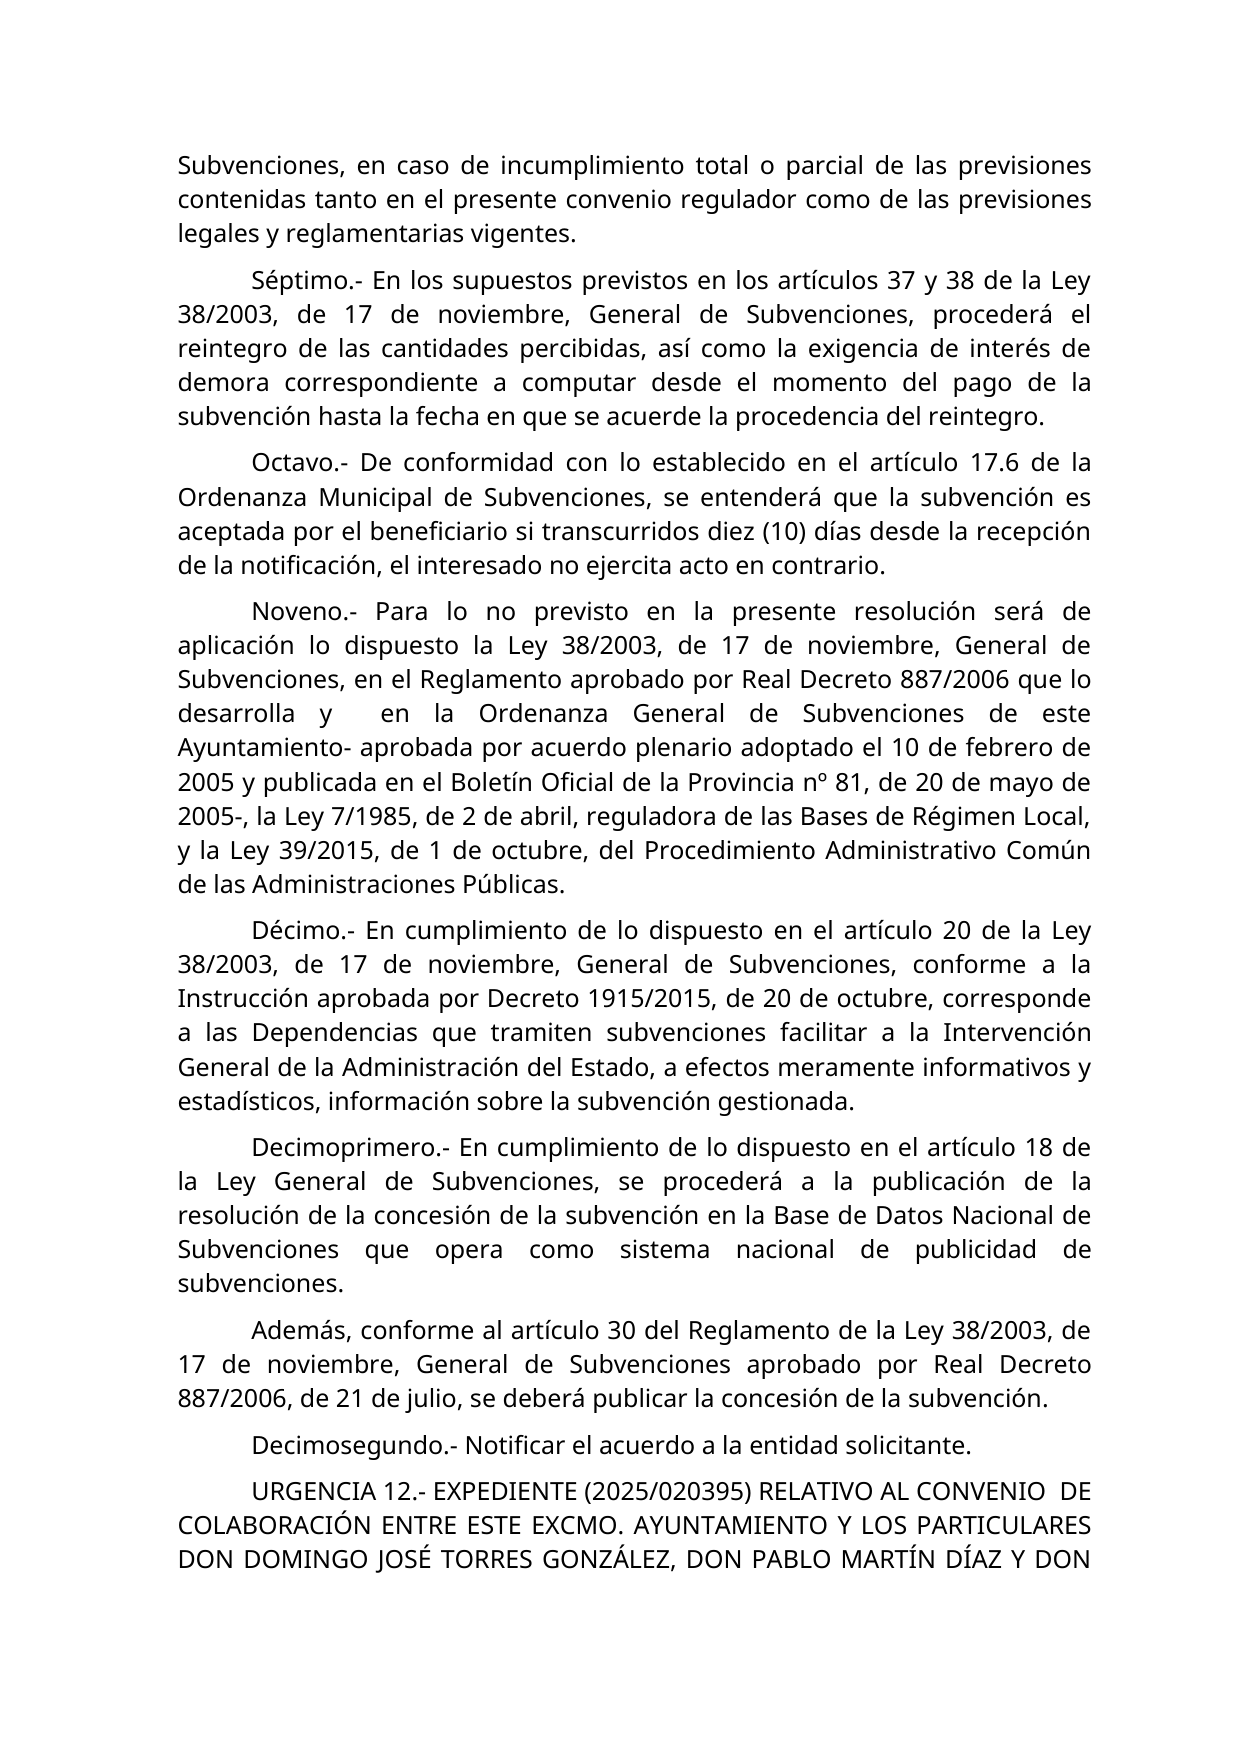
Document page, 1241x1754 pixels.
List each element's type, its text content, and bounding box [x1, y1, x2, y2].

text Además, conforme al artículo 30 del Reglamento de la Ley 38/2003, de 17 de noviembre, General de Subvenciones aprobado por Real Decreto 887/2006, de 21 de julio, se deberá publicar la concesión de la subvención. [177, 1313, 1093, 1415]
text Séptimo.- En los supuestos previstos en los artículos 37 y 38 de la Ley 38/2003, de 17 de noviembre, General de Subvenciones, procederá el reintegro de las cantidades percibidas, así como la exigencia de interés de demora correspondiente a computar desde el momento del pago de la subvención hasta la fecha en que se acuerde la procedencia del reintegro. [177, 262, 1093, 433]
text Subvenciones, en caso de incumplimiento total o parcial de las previsiones contenidas tanto en el presente convenio regulador como de las previsiones legales y reglamentarias vigentes. [177, 148, 1093, 250]
text Noveno.- Para lo no previsto en la presente resolución será de aplicación lo dispuesto la Ley 38/2003, de 17 de noviembre, General de Subvenciones, en el Reglamento aprobado por Real Decreto 887/2006 que lo desarrolla y en la Ordenanza General de Subvenciones de este Ayuntamiento- aprobada por acuerdo plenario adoptado el 10 de febrero de 2005 y publicada en el Boletín Oficial de la Provincia nº 81, de 20 de mayo de 2005-, la Ley 7/1985, de 2 de abril, reguladora de las Bases de Régimen Local, y la Ley 39/2015, de 1 de octubre, del Procedimiento Administrativo Común de las Administraciones Públicas. [177, 594, 1093, 900]
text Decimosegundo.- Notificar el acuerdo a la entidad solicitante. [177, 1427, 1093, 1461]
text Decimoprimero.- En cumplimiento de lo dispuesto en el artículo 18 de la Ley General de Subvenciones, se procederá a la publicación de la resolución de la concesión de la subvención en la Base de Datos Nacional de Subvenciones que opera como sistema nacional de publicidad de subvenciones. [177, 1130, 1093, 1300]
text URGENCIA 12.- EXPEDIENTE (2025/020395) RELATIVO AL CONVENIO DE COLABORACIÓN ENTRE ESTE EXCMO. AYUNTAMIENTO Y LOS PARTICULARES DON DOMINGO JOSÉ TORRES GONZÁLEZ, DON PABLO MARTÍN DÍAZ Y DON [177, 1474, 1093, 1576]
text Décimo.- En cumplimiento de lo dispuesto en el artículo 20 de la Ley 38/2003, de 17 de noviembre, General de Subvenciones, conforme a la Instrucción aprobada por Decreto 1915/2015, de 20 de octubre, corresponde a las Dependencias que tramiten subvenciones facilitar a la Intervención General de la Administración del Estado, a efectos meramente informativos y estadísticos, información sobre la subvención gestionada. [177, 913, 1093, 1117]
text Octavo.- De conformidad con lo establecido en el artículo 17.6 de la Ordenanza Municipal de Subvenciones, se entenderá que la subvención es aceptada por el beneficiario si transcurridos diez (10) días desde la recepción de la notificación, el interesado no ejercita acto en contrario. [177, 445, 1093, 581]
